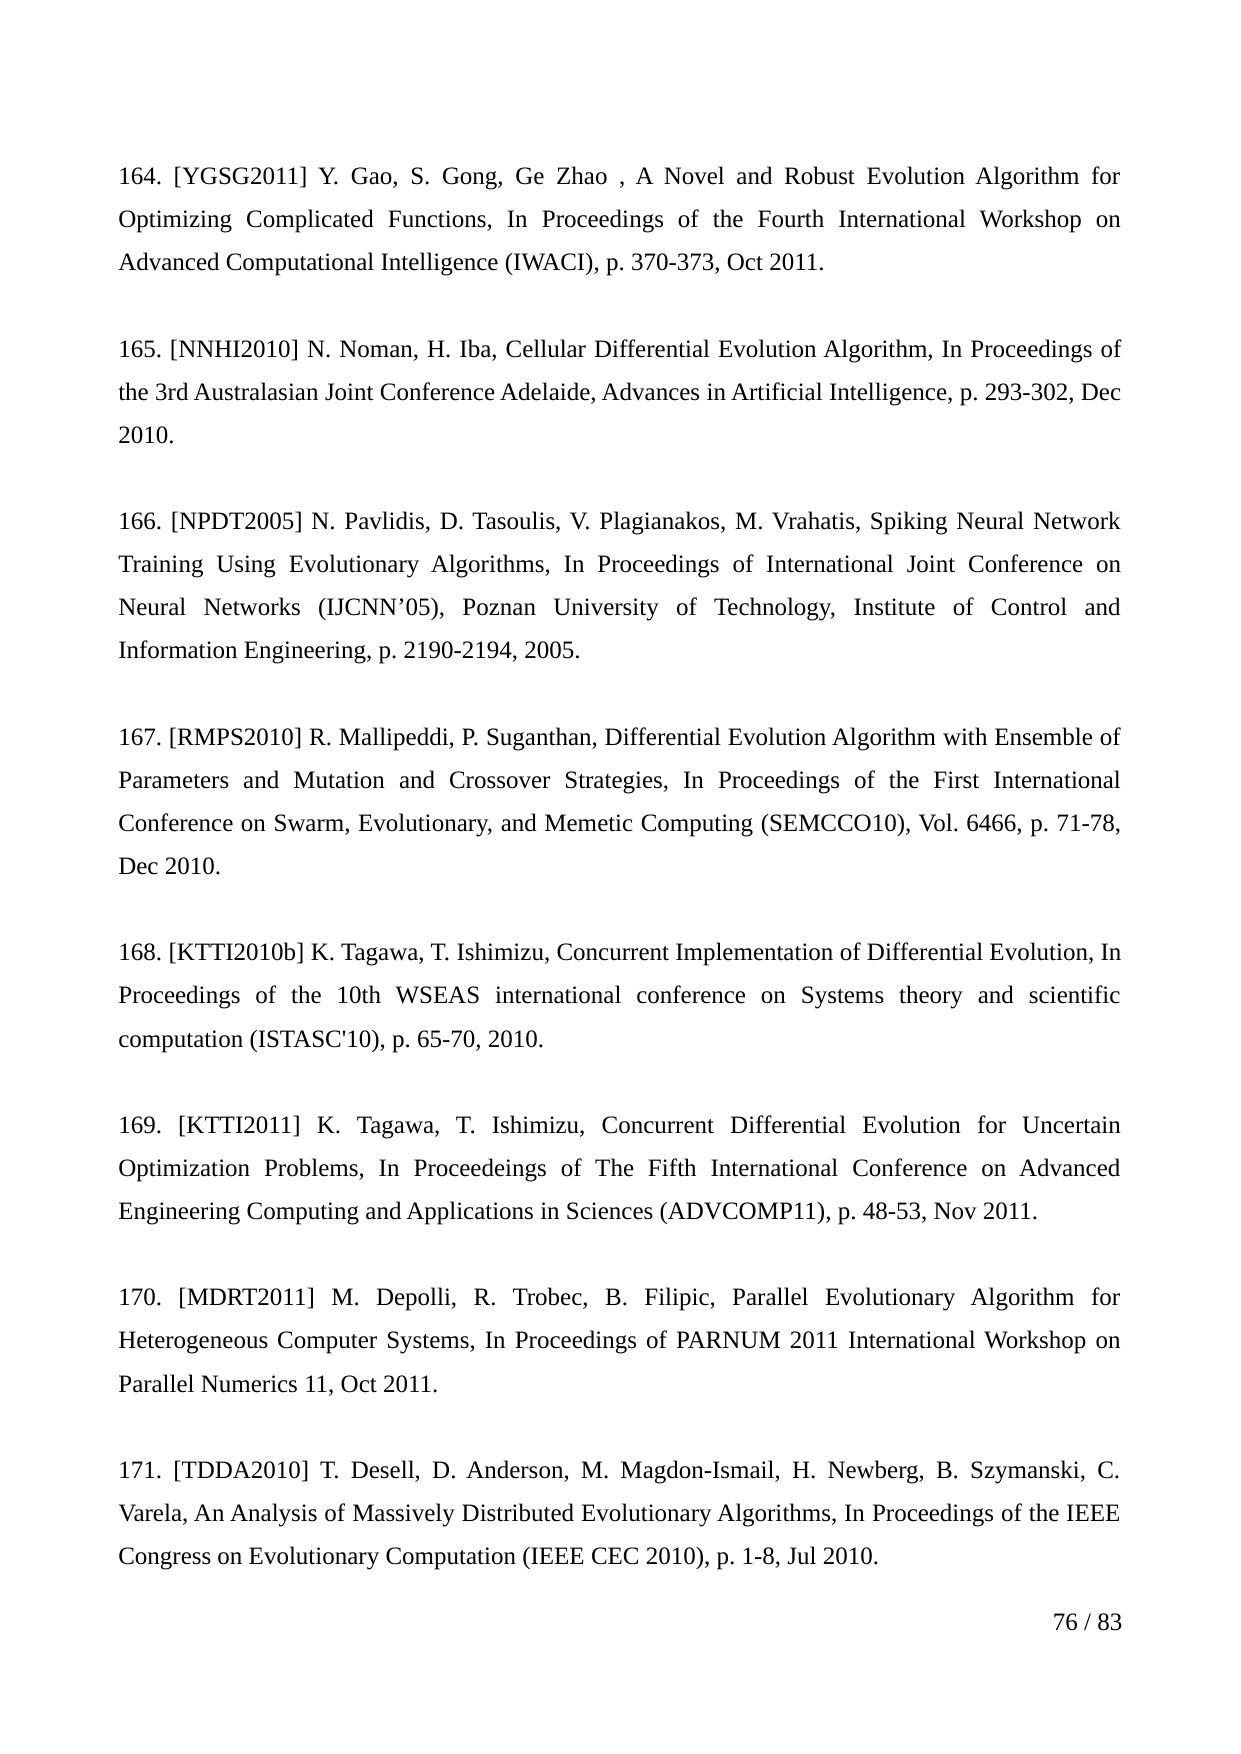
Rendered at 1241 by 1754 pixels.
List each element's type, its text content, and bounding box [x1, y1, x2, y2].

text 166. [NPDT2005] N. Pavlidis, D. Tasoulis, V. Plagianakos, M. Vrahatis, Spiking Neural Network Training Using Evolutionary Algorithms, In Proceedings of International Joint Conference on Neural Networks (IJCNN’05), Poznan University of Technology, Institute of Control and Information Engineering, p. 2190-2194, 2005. [118, 506, 1122, 664]
text 167. [RMPS2010] R. Mallipeddi, P. Suganthan, Differential Evolution Algorithm with Ensemble of Parameters and Mutation and Crossover Strategies, In Proceedings of the First International Conference on Swarm, Evolutionary, and Memetic Computing (SEMCCO10), Vol. 6466, p. 71-78, Dec 2010. [118, 722, 1122, 880]
text 171. [TDDA2010] T. Desell, D. Anderson, M. Magdon-Ismail, H. Newberg, B. Szymanski, C. Varela, An Analysis of Massively Distributed Evolutionary Algorithms, In Proceedings of the IEEE Congress on Evolutionary Computation (IEEE CEC 2010), p. 1-8, Jul 2010. [118, 1455, 1122, 1570]
text 170. [MDRT2011] M. Depolli, R. Trobec, B. Filipic, Parallel Evolutionary Algorithm for Heterogeneous Computer Systems, In Proceedings of PARNUM 2011 International Workshop on Parallel Numerics 11, Oct 2011. [118, 1282, 1122, 1397]
text 164. [YGSG2011] Y. Gao, S. Gong, Ge Zhao , A Novel and Robust Evolution Algorithm for Optimizing Complicated Functions, In Proceedings of the Fourth International Workshop on Advanced Computational Intelligence (IWACI), p. 370-373, Oct 2011. [118, 161, 1122, 276]
text 168. [KTTI2010b] K. Tagawa, T. Ishimizu, Concurrent Implementation of Differential Evolution, In Proceedings of the 10th WSEAS international conference on Systems theory and scientific computation (ISTASC'10), p. 65-70, 2010. [118, 937, 1122, 1052]
text 165. [NNHI2010] N. Noman, H. Iba, Cellular Differential Evolution Algorithm, In Proceedings of the 3rd Australasian Joint Conference Adelaide, Advances in Artificial Intelligence, p. 293-302, Dec 2010. [118, 334, 1122, 449]
text 169. [KTTI2011] K. Tagawa, T. Ishimizu, Concurrent Differential Evolution for Uncertain Optimization Problems, In Proceedeings of The Fifth International Conference on Advanced Engineering Computing and Applications in Sciences (ADVCOMP11), p. 48-53, Nov 2011. [118, 1110, 1122, 1225]
